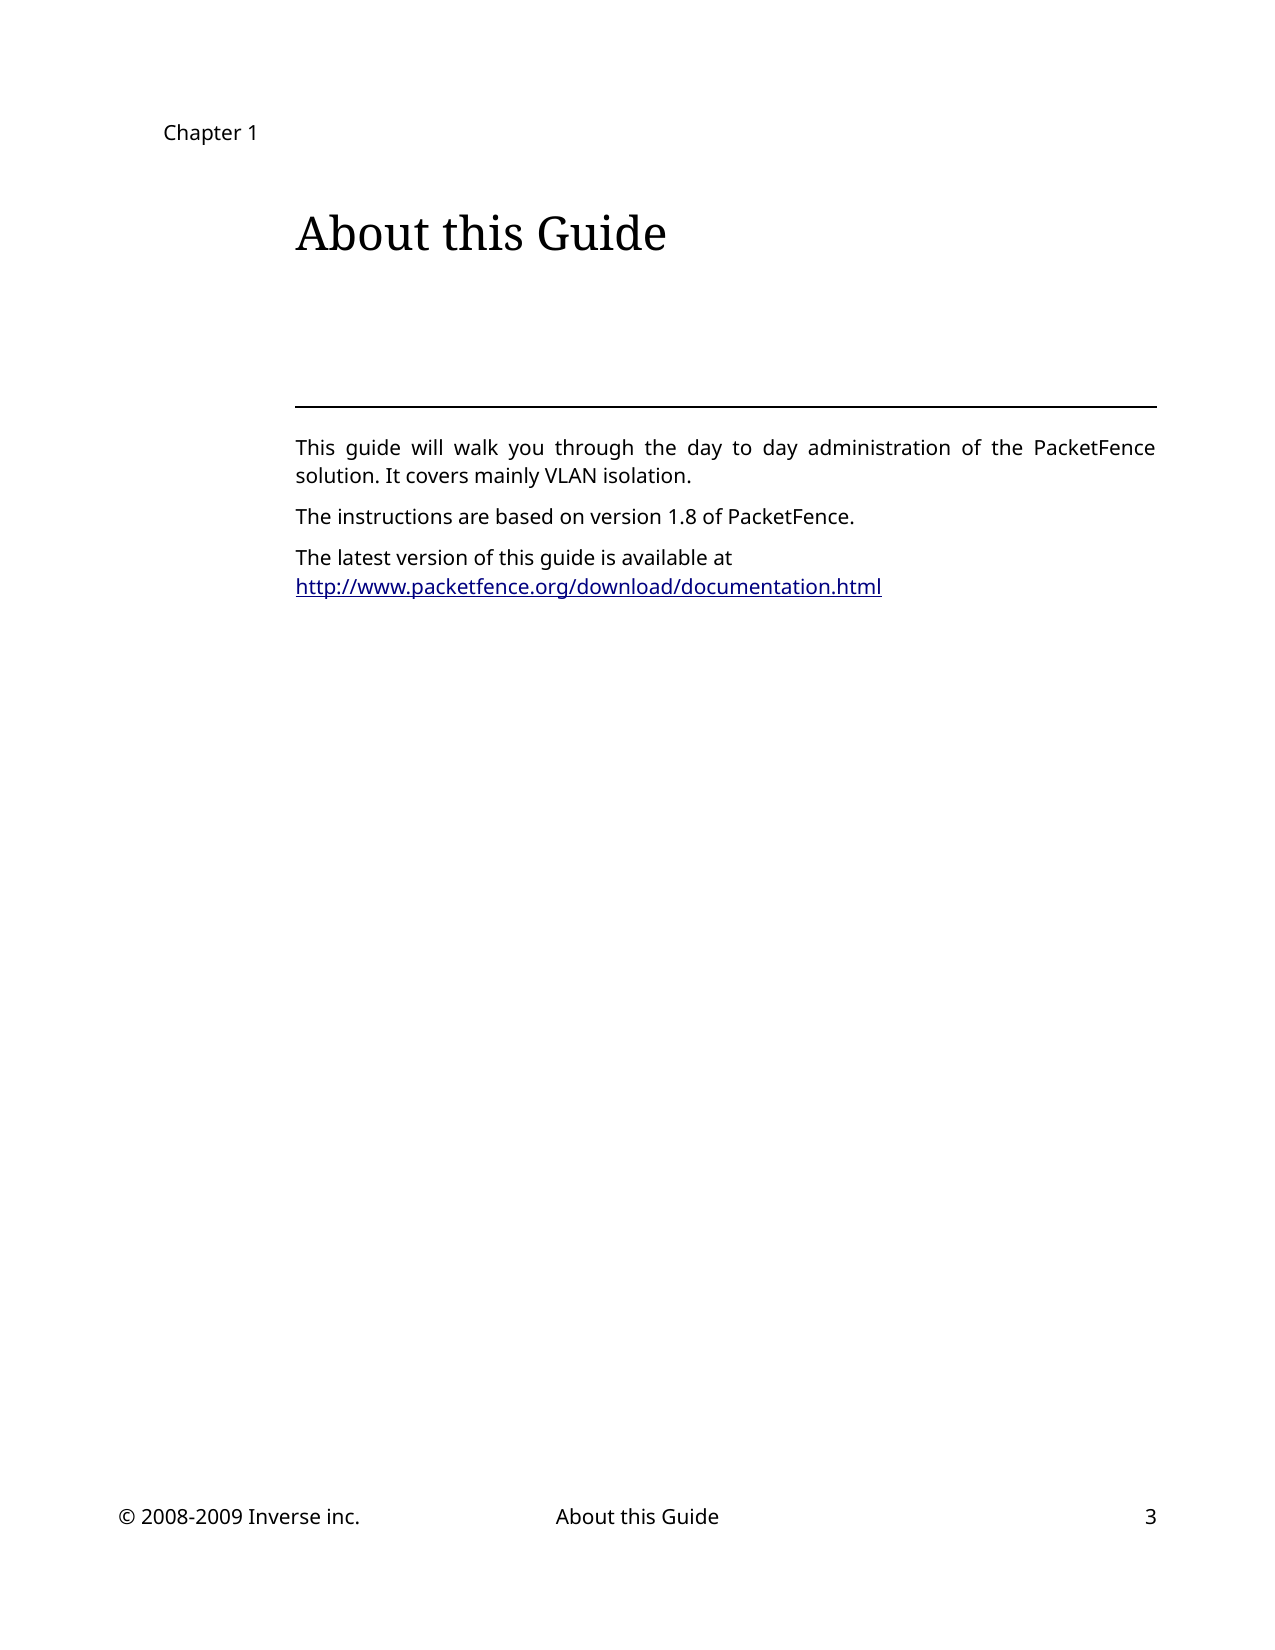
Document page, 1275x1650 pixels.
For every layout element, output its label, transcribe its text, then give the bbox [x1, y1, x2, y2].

text The latest version of this guide is available at http://www.packetfence.org/download/documentation.html [295, 543, 1157, 600]
subtitle About this Guide [295, 201, 1157, 406]
text This guide will walk you through the day to day administration of the PacketFence solution. It covers mainly VLAN isolation. [295, 433, 1157, 490]
text The instructions are based on version 1.8 of PacketFence. [295, 502, 1157, 531]
